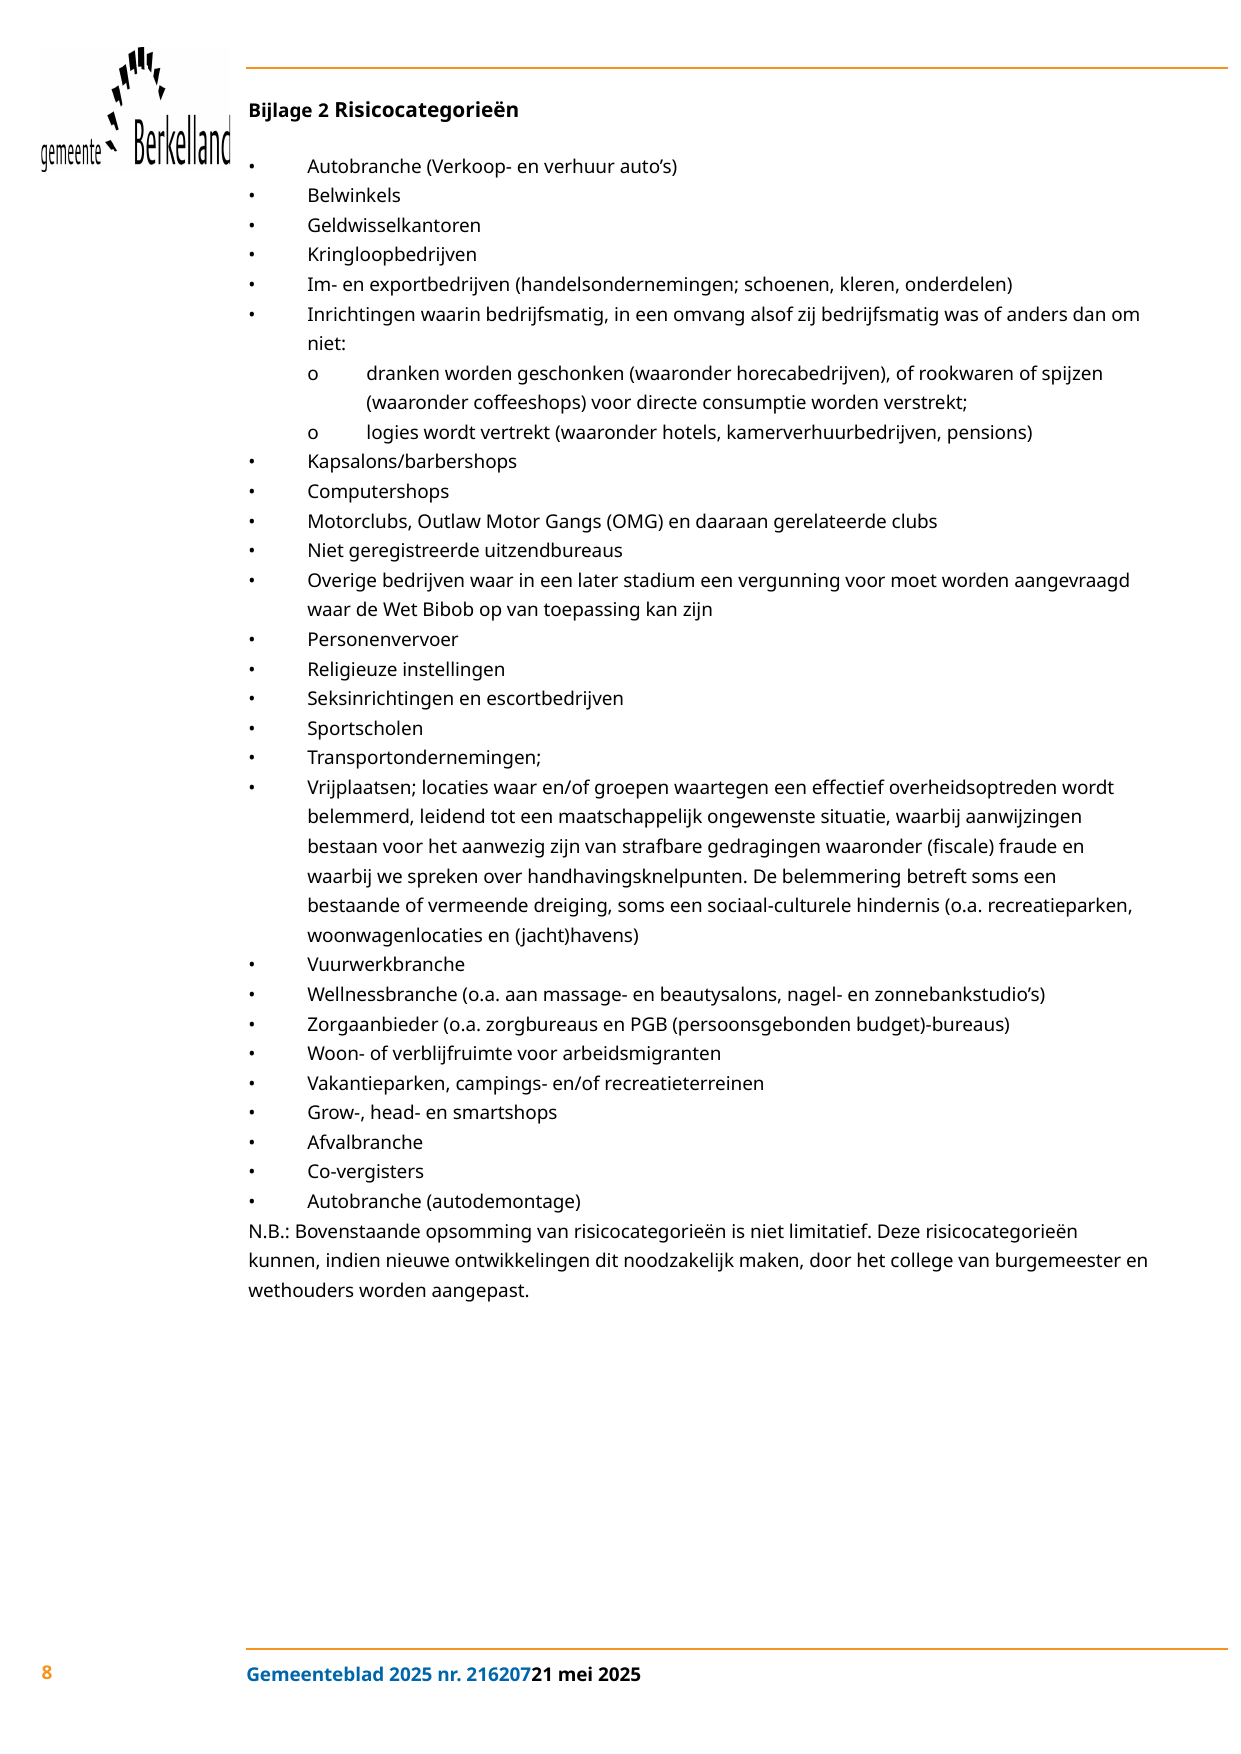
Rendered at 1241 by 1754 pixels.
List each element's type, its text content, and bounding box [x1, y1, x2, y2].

list Wellnessbranche (o.a. aan massage- en beautysalons, nagel- en zonnebankstudio’s) [248, 981, 1152, 1007]
list Woon- of verblijfruimte voor arbeidsmigranten [248, 1040, 1152, 1066]
list Sportscholen [248, 715, 1152, 741]
list Niet geregistreerde uitzendbureaus [248, 537, 1152, 563]
list Autobranche (autodemontage) [248, 1188, 1152, 1214]
list Vrijplaatsen; locaties waar en/of groepen waartegen een effectief overheidsoptreden wordt belemmerd, leidend tot een maatschappelijk ongewenste situatie, waarbij aanwijzingen bestaan voor het aanwezig zijn van strafbare gedragingen waaronder (fiscale) fraude en waarbij we spreken over handhavingsknelpunten. De belemmering betreft soms een bestaande of vermeende dreiging, soms een sociaal-culturele hindernis (o.a. recreatieparken, woonwagenlocaties en (jacht)havens) [248, 774, 1152, 948]
list Seksinrichtingen en escortbedrijven [248, 685, 1152, 711]
list Autobranche (Verkoop- en verhuur auto’s) [248, 153, 1152, 179]
text Bijlage 2 Risicocategorieën [248, 95, 1152, 123]
list Im- en exportbedrijven (handelsondernemingen; schoenen, kleren, onderdelen) [248, 271, 1152, 297]
list Computershops [248, 478, 1152, 504]
list Overige bedrijven waar in een later stadium een vergunning voor moet worden aangevraagd waar de Wet Bibob op van toepassing kan zijn [248, 567, 1152, 622]
list Kapsalons/barbershops [248, 449, 1152, 474]
list Motorclubs, Outlaw Motor Gangs (OMG) en daaraan gerelateerde clubs [248, 508, 1152, 534]
list Vuurwerkbranche [248, 952, 1152, 977]
list Religieuze instellingen [248, 656, 1152, 682]
list Grow-, head- en smartshops [248, 1099, 1152, 1125]
list Afvalbranche [248, 1129, 1152, 1155]
list Zorgaanbieder (o.a. zorgbureaus en PGB (persoonsgebonden budget)-bureaus) [248, 1011, 1152, 1037]
text N.B.: Bovenstaande opsomming van risicocategorieën is niet limitatief. Deze risicocategorieën kunnen, indien nieuwe ontwikkelingen dit noodzakelijk maken, door het college van burgemeester en wethouders worden aangepast. [248, 1218, 1152, 1303]
list logies wordt vertrekt (waaronder hotels, kamerverhuurbedrijven, pensions) [307, 419, 1152, 445]
list Inrichtingen waarin bedrijfsmatig, in een omvang alsof zij bedrijfsmatig was of anders dan om niet: [248, 301, 1152, 356]
list Belwinkels [248, 182, 1152, 208]
list Kringloopbedrijven [248, 242, 1152, 267]
list Co-vergisters [248, 1159, 1152, 1184]
list Transportondernemingen; [248, 744, 1152, 770]
list Personenvervoer [248, 626, 1152, 652]
list dranken worden geschonken (waaronder horecabedrijven), of rookwaren of spijzen (waaronder coffeeshops) voor directe consumptie worden verstrekt; [307, 360, 1152, 415]
picture [41, 47, 231, 172]
list Geldwisselkantoren [248, 212, 1152, 238]
list Vakantieparken, campings- en/of recreatieterreinen [248, 1070, 1152, 1096]
